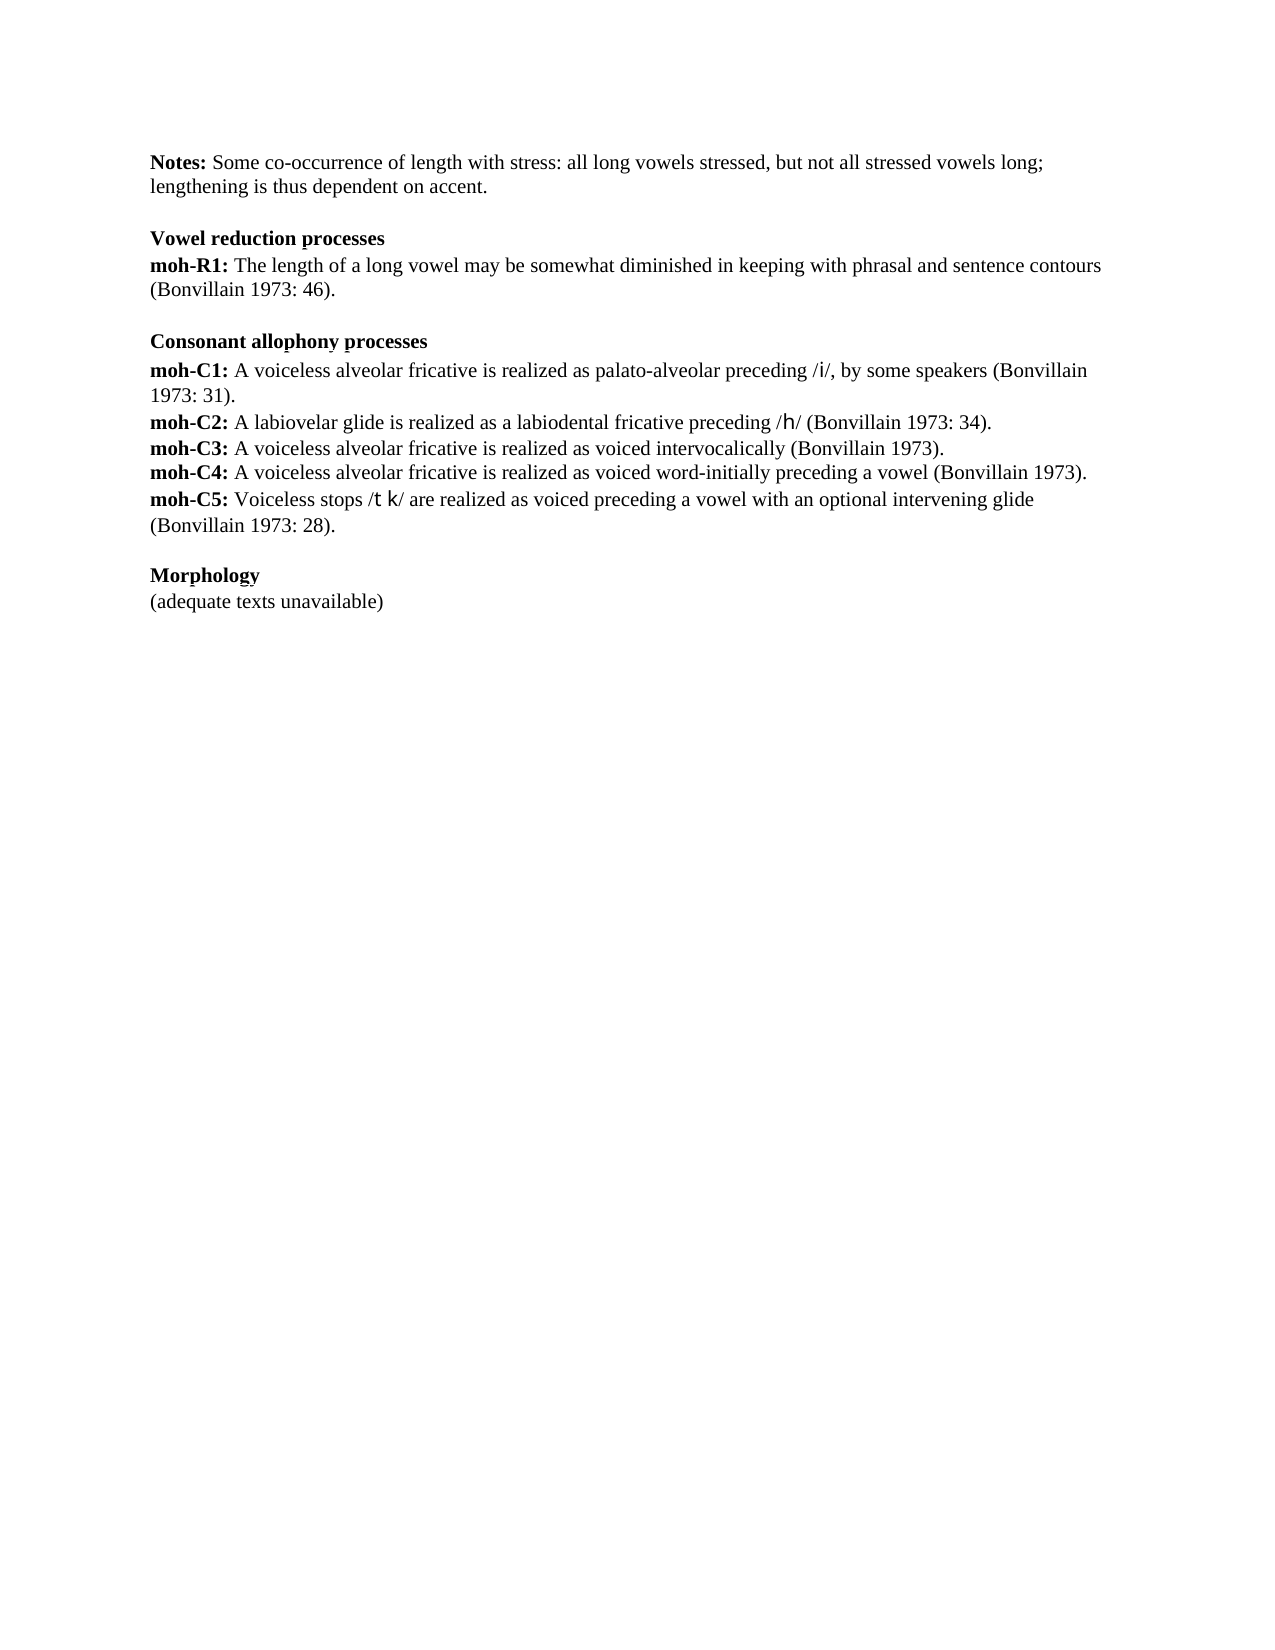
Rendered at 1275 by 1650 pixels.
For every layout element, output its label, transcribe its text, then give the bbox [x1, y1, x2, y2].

text moh-C3: A voiceless alveolar fricative is realized as voiced intervocalically (Bonvillain 1973). [150, 436, 1125, 460]
text Morphology [150, 563, 1125, 587]
text Consonant allophony processes [150, 329, 1125, 353]
text moh-C2: A labiovelar glide is realized as a labiodental fricative preceding /h/ (Bonvillain 1973: 34). [150, 407, 1125, 436]
text Vowel reduction processes [150, 226, 1125, 250]
text moh-C4: A voiceless alveolar fricative is realized as voiced word-initially preceding a vowel (Bonvillain 1973). [150, 460, 1125, 484]
text (adequate texts unavailable) [150, 589, 1125, 613]
text moh-R1: The length of a long vowel may be somewhat diminished in keeping with phrasal and sentence contours (Bonvillain 1973: 46). [150, 252, 1125, 301]
text Notes: Some co-occurrence of length with stress: all long vowels stressed, but not all stressed vowels long; lengthening is thus dependent on accent. [150, 150, 1125, 198]
text moh-C1: A voiceless alveolar fricative is realized as palato-alveolar preceding /i/, by some speakers (Bonvillain 1973: 31). [150, 355, 1125, 407]
text moh-C5: Voiceless stops /t k/ are realized as voiced preceding a vowel with an optional intervening glide (Bonvillain 1973: 28). [150, 484, 1125, 537]
